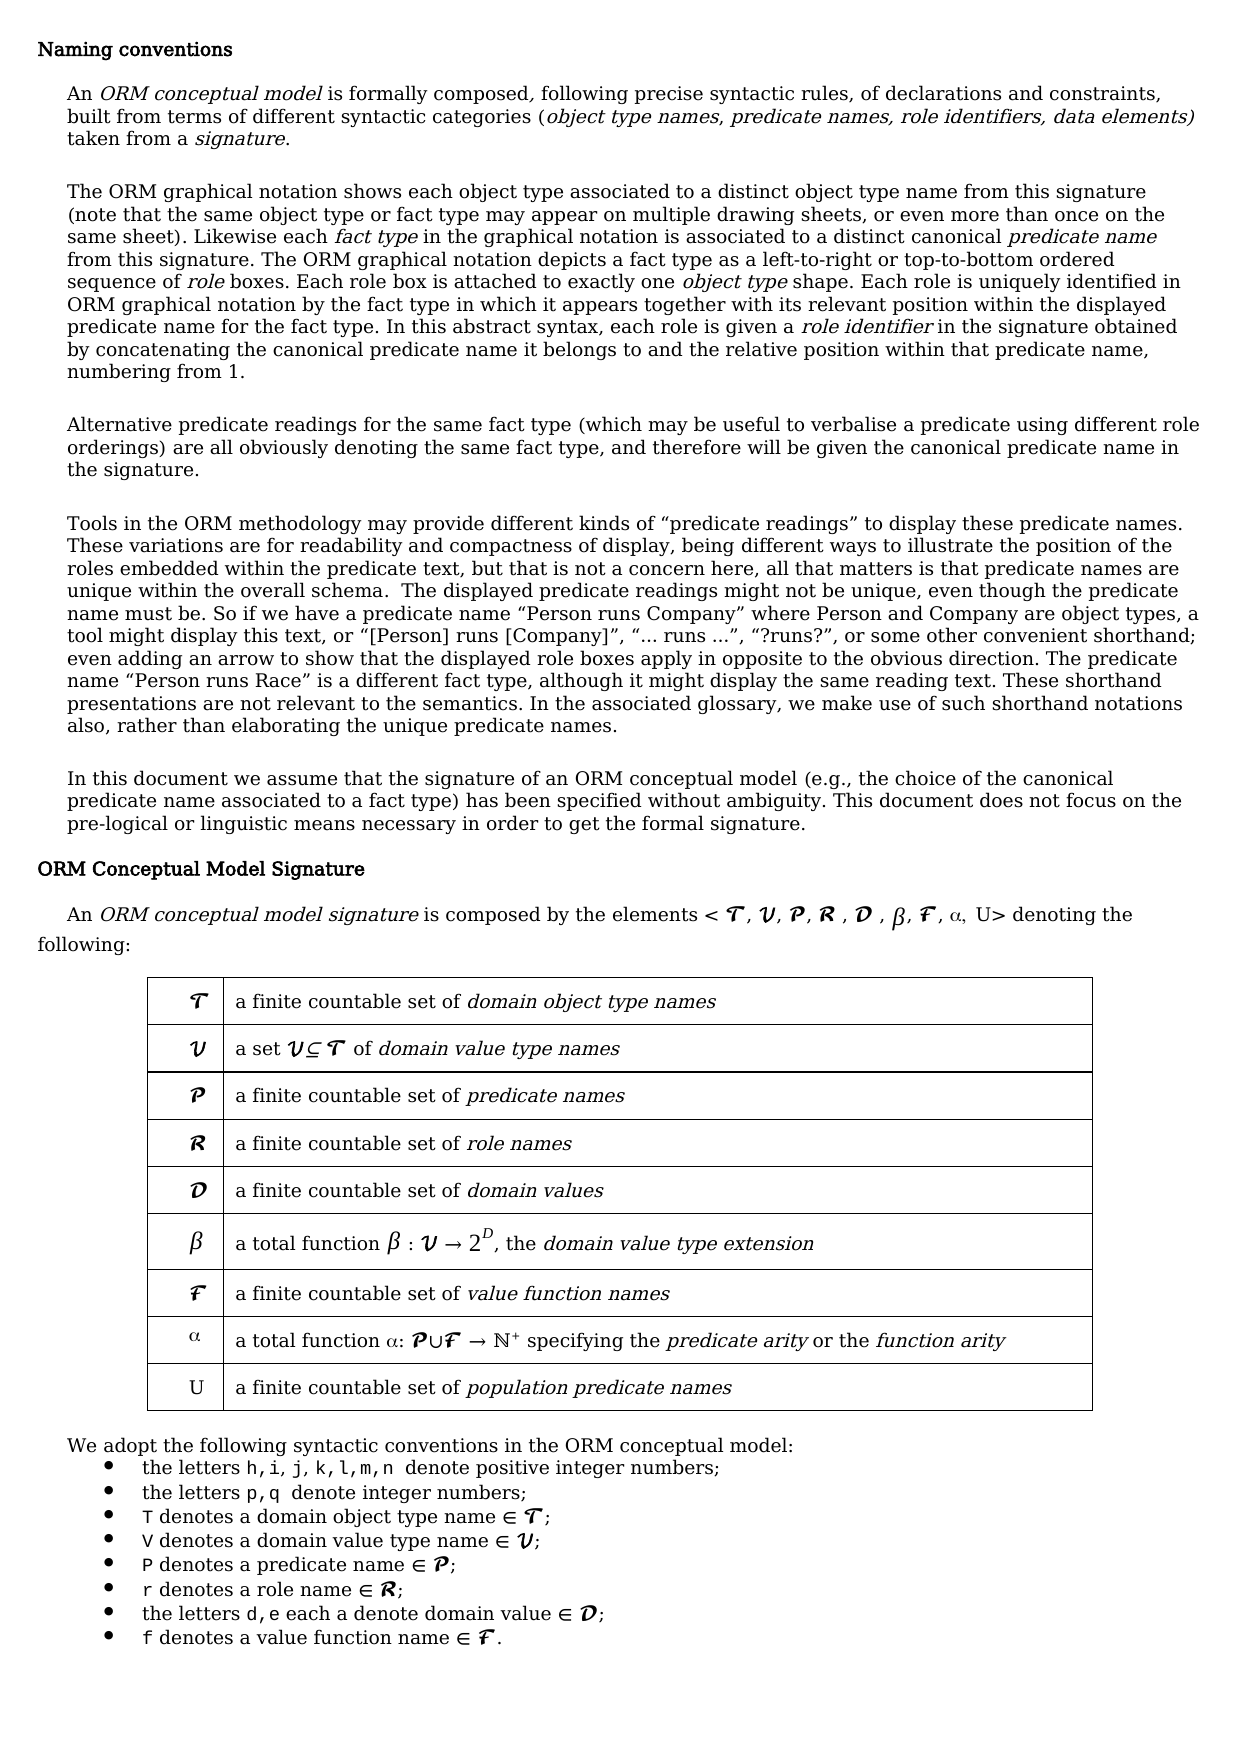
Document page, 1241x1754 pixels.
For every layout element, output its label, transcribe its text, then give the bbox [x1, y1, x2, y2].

list the letters h,i, j, k,l,m,n denote positive integer numbers; [104, 1456, 1202, 1480]
table_cell 𝓟 [148, 1073, 223, 1118]
table_cell a finite countable set of domain values [224, 1167, 1092, 1213]
table_header 𝓣 [148, 978, 223, 1024]
subtitle Naming conventions [37, 37, 1202, 60]
text The ORM graphical notation shows each object type associated to a distinct object type name from this signature (note that the same object type or fact type may appear on multiple drawing sheets, or even more than once on the same sheet). Likewise each fact type in the graphical notation is associated to a distinct canonical predicate name from this signature. The ORM graphical notation depicts a fact type as a left-to-right or top-to-bottom ordered sequence of role boxes. Each role box is attached to exactly one object type shape. Each role is uniquely identified in ORM graphical notation by the fact type in which it appears together with its relevant position within the displayed predicate name for the fact type. In this abstract syntax, each role is given a role identifier in the signature obtained by concatenating the canonical predicate name it belongs to and the relative position within that predicate name, numbering from 1. [67, 180, 1202, 383]
table_cell a finite countable set of value function names [224, 1270, 1092, 1316]
table_header a finite countable set of domain object type names [224, 978, 1092, 1024]
text Tools in the ORM methodology may provide different kinds of “predicate readings” to display these predicate names. These variations are for readability and compactness of display, being different ways to illustrate the position of the roles embedded within the predicate text, but that is not a concern here, all that matters is that predicate names are unique within the overall schema. The displayed predicate readings might not be unique, even though the predicate name must be. So if we have a predicate name “Person runs Company” where Person and Company are object types, a tool might display this text, or “[Person] runs [Company]”, “… runs …”, “?runs?”, or some other convenient shorthand; even adding an arrow to show that the displayed role boxes apply in opposite to the obvious direction. The predicate name “Person runs Race” is a different fact type, although it might display the same reading text. These shorthand presentations are not relevant to the semantics. In the associated glossary, we make use of such shorthand notations also, rather than elaborating the unique predicate names. [67, 511, 1202, 736]
table_cell a total function : 𝒱 → , the domain value type extension [224, 1214, 1092, 1269]
list T denotes a domain object type name ∈ 𝓣; [104, 1505, 1202, 1529]
table_cell a set 𝒱⊆ 𝓣 of domain value type names [224, 1025, 1092, 1071]
text Alternative predicate readings for the same fact type (which may be useful to verbalise a predicate using different role orderings) are all obviously denoting the same fact type, and therefore will be given the canonical predicate name in the signature. [67, 413, 1202, 481]
table_cell U [148, 1364, 223, 1410]
table_cell  [148, 1317, 223, 1363]
subtitle We adopt the following syntactic conventions in the ORM conceptual model: [67, 1434, 1202, 1456]
subtitle An ORM conceptual model signature is composed by the elements < 𝓣, 𝒱, 𝓟, 𝓡 , 𝓓 , , 𝓕, , U> denoting the following: [37, 902, 1202, 955]
list f denotes a value function name ∈ 𝓕. [104, 1626, 1202, 1650]
list the letters p,q denote integer numbers; [104, 1480, 1202, 1505]
table_cell 𝓓 [148, 1167, 223, 1213]
table_cell a finite countable set of role names [224, 1120, 1092, 1166]
list V denotes a domain value type name ∈ 𝒱; [104, 1529, 1202, 1553]
text An ORM conceptual model is formally composed, following precise syntactic rules, of declarations and constraints, built from terms of different syntactic categories (object type names, predicate names, role identifiers, data elements) taken from a signature. [67, 82, 1202, 150]
table_cell 𝓕 [148, 1270, 223, 1316]
table_cell a finite countable set of population predicate names [224, 1364, 1092, 1410]
table_cell 𝒱 [148, 1025, 223, 1071]
subtitle ORM Conceptual Model Signature [37, 857, 1202, 879]
list r denotes a role name ∈ 𝓡; [104, 1577, 1202, 1602]
text In this document we assume that the signature of an ORM conceptual model (e.g., the choice of the canonical predicate name associated to a fact type) has been specified without ambiguity. This document does not focus on the pre-logical or linguistic means necessary in order to get the formal signature. [67, 767, 1202, 834]
list the letters d,e each a denote domain value ∈ 𝓓; [104, 1602, 1202, 1626]
table_cell a total function : 𝓟∪𝓕 → ℕ+ specifying the predicate arity or the function arity [224, 1317, 1092, 1363]
list P denotes a predicate name ∈ 𝓟; [104, 1553, 1202, 1577]
table_cell a finite countable set of predicate names [224, 1073, 1092, 1118]
table_cell 𝓡 [148, 1120, 223, 1166]
table_cell [148, 1214, 223, 1269]
